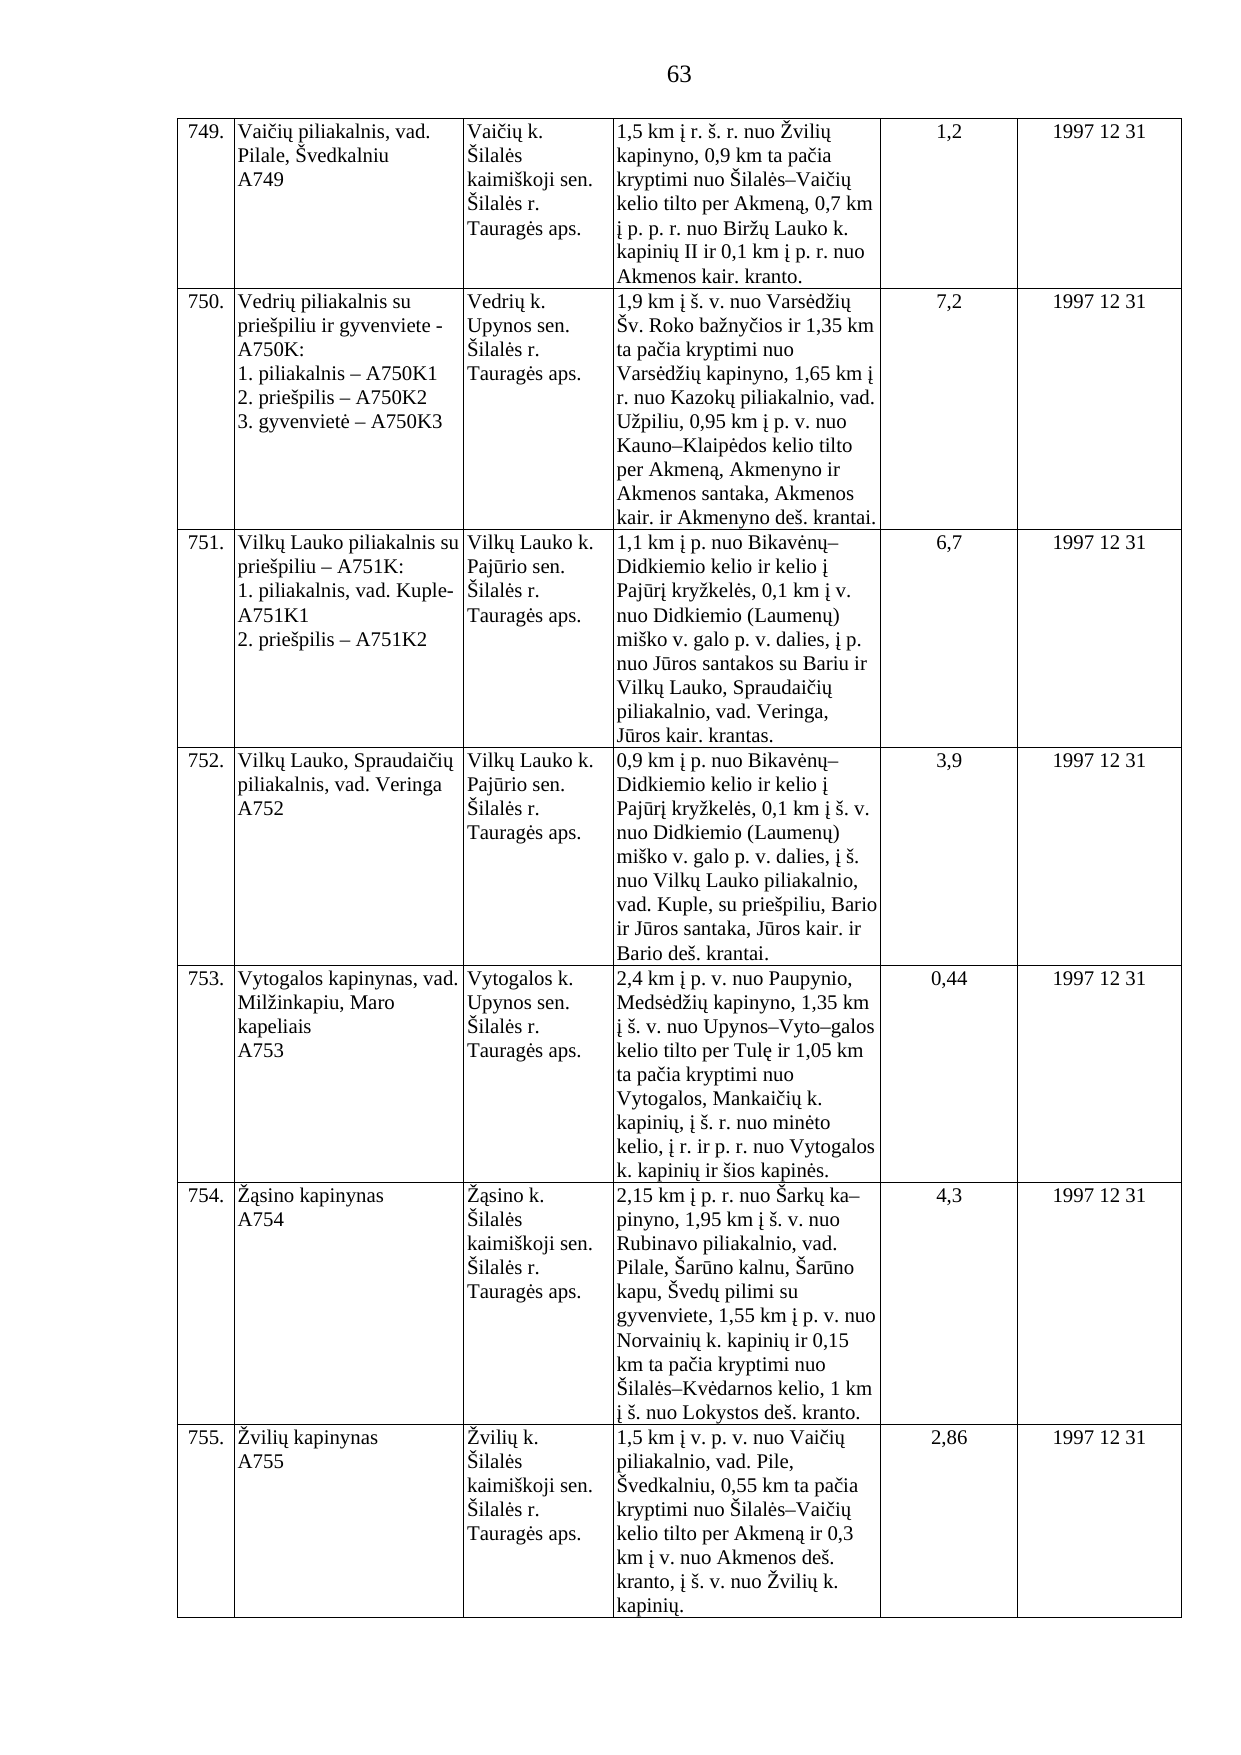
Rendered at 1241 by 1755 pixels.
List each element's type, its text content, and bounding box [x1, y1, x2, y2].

table_cell 755. [178, 1425, 234, 1617]
table_cell 2,4 km į p. v. nuo Paupynio, Medsėdžių kapinyno, 1,35 km į š. v. nuo Upynos–Vyto–galos kelio tilto per Tulę ir 1,05 km ta pačia kryptimi nuo Vytogalos, Mankaičių k. kapinių, į š. r. nuo minėto kelio, į r. ir p. r. nuo Vytogalos k. kapinių ir šios kapinės. [614, 966, 880, 1182]
table_cell Žąsino kapinynas A754 [235, 1183, 463, 1424]
table_cell 751. [178, 530, 234, 747]
table_cell 6,7 [881, 530, 1017, 747]
table_cell Vaičių piliakalnis, vad. Pilale, Švedkalniu A749 [235, 119, 463, 288]
table_cell 1,5 km į r. š. r. nuo Žvilių kapinyno, 0,9 km ta pačia kryptimi nuo Šilalės–Vaičių kelio tilto per Akmeną, 0,7 km į p. p. r. nuo Biržų Lauko k. kapinių II ir 0,1 km į p. r. nuo Akmenos kair. kranto. [614, 119, 880, 288]
table_cell 1997 12 31 [1018, 119, 1181, 288]
table_cell 1997 12 31 [1018, 1183, 1181, 1424]
table_cell 1997 12 31 [1018, 966, 1181, 1182]
table_cell Vaičių k. Šilalės kaimiškoji sen. Šilalės r. Tauragės aps. [464, 119, 613, 288]
table_cell 749. [178, 119, 234, 288]
table_cell 753. [178, 966, 234, 1182]
table_cell 1997 12 31 [1018, 748, 1181, 964]
table_cell Vilkų Lauko k. Pajūrio sen. Šilalės r. Tauragės aps. [464, 748, 613, 964]
table_cell 754. [178, 1183, 234, 1424]
table_cell 1997 12 31 [1018, 530, 1181, 747]
table_cell 7,2 [881, 289, 1017, 529]
table_cell 0,44 [881, 966, 1017, 1182]
table_cell Vytogalos k. Upynos sen. Šilalės r. Tauragės aps. [464, 966, 613, 1182]
table_cell 2,15 km į p. r. nuo Šarkų ka–pinyno, 1,95 km į š. v. nuo Rubinavo piliakalnio, vad. Pilale, Šarūno kalnu, Šarūno kapu, Švedų pilimi su gyvenviete, 1,55 km į p. v. nuo Norvainių k. kapinių ir 0,15 km ta pačia kryptimi nuo Šilalės–Kvėdarnos kelio, 1 km į š. nuo Lokystos deš. kranto. [614, 1183, 880, 1424]
table_cell 3,9 [881, 748, 1017, 964]
table_cell 1,5 km į v. p. v. nuo Vaičių piliakalnio, vad. Pile, Švedkalniu, 0,55 km ta pačia kryptimi nuo Šilalės–Vaičių kelio tilto per Akmeną ir 0,3 km į v. nuo Akmenos deš. kranto, į š. v. nuo Žvilių k. kapinių. [614, 1425, 880, 1617]
table_cell 750. [178, 289, 234, 529]
table_cell Žvilių kapinynas A755 [235, 1425, 463, 1617]
table_cell 4,3 [881, 1183, 1017, 1424]
table_cell Žvilių k. Šilalės kaimiškoji sen. Šilalės r. Tauragės aps. [464, 1425, 613, 1617]
table_cell Vilkų Lauko k. Pajūrio sen. Šilalės r. Tauragės aps. [464, 530, 613, 747]
table_cell 752. [178, 748, 234, 964]
table_cell 2,86 [881, 1425, 1017, 1617]
table_cell Vytogalos kapinynas, vad. Milžinkapiu, Maro kapeliais A753 [235, 966, 463, 1182]
table_cell 1,2 [881, 119, 1017, 288]
table_cell Žąsino k. Šilalės kaimiškoji sen. Šilalės r. Tauragės aps. [464, 1183, 613, 1424]
table_cell 0,9 km į p. nuo Bikavėnų–Didkiemio kelio ir kelio į Pajūrį kryžkelės, 0,1 km į š. v. nuo Didkiemio (Laumenų) miško v. galo p. v. dalies, į š. nuo Vilkų Lauko piliakalnio, vad. Kuple, su priešpiliu, Bario ir Jūros santaka, Jūros kair. ir Bario deš. krantai. [614, 748, 880, 964]
table_cell Vilkų Lauko, Spraudaičių piliakalnis, vad. Veringa A752 [235, 748, 463, 964]
table_cell Vedrių piliakalnis su priešpiliu ir gyvenviete - A750K: 1. piliakalnis – A750K1 2. priešpilis – A750K2 3. gyvenvietė – A750K3 [235, 289, 463, 529]
table_cell Vilkų Lauko piliakalnis su priešpiliu – A751K: 1. piliakalnis, vad. Kuple- A751K1 2. priešpilis – A751K2 [235, 530, 463, 747]
table_cell 1997 12 31 [1018, 1425, 1181, 1617]
table_cell 1997 12 31 [1018, 289, 1181, 529]
table_cell 1,1 km į p. nuo Bikavėnų–Didkiemio kelio ir kelio į Pajūrį kryžkelės, 0,1 km į v. nuo Didkiemio (Laumenų) miško v. galo p. v. dalies, į p. nuo Jūros santakos su Bariu ir Vilkų Lauko, Spraudaičių piliakalnio, vad. Veringa, Jūros kair. krantas. [614, 530, 880, 747]
table_cell Vedrių k. Upynos sen. Šilalės r. Tauragės aps. [464, 289, 613, 529]
table_cell 1,9 km į š. v. nuo Varsėdžių Šv. Roko bažnyčios ir 1,35 km ta pačia kryptimi nuo Varsėdžių kapinyno, 1,65 km į r. nuo Kazokų piliakalnio, vad. Užpiliu, 0,95 km į p. v. nuo Kauno–Klaipėdos kelio tilto per Akmeną, Akmenyno ir Akmenos santaka, Akmenos kair. ir Akmenyno deš. krantai. [614, 289, 880, 529]
